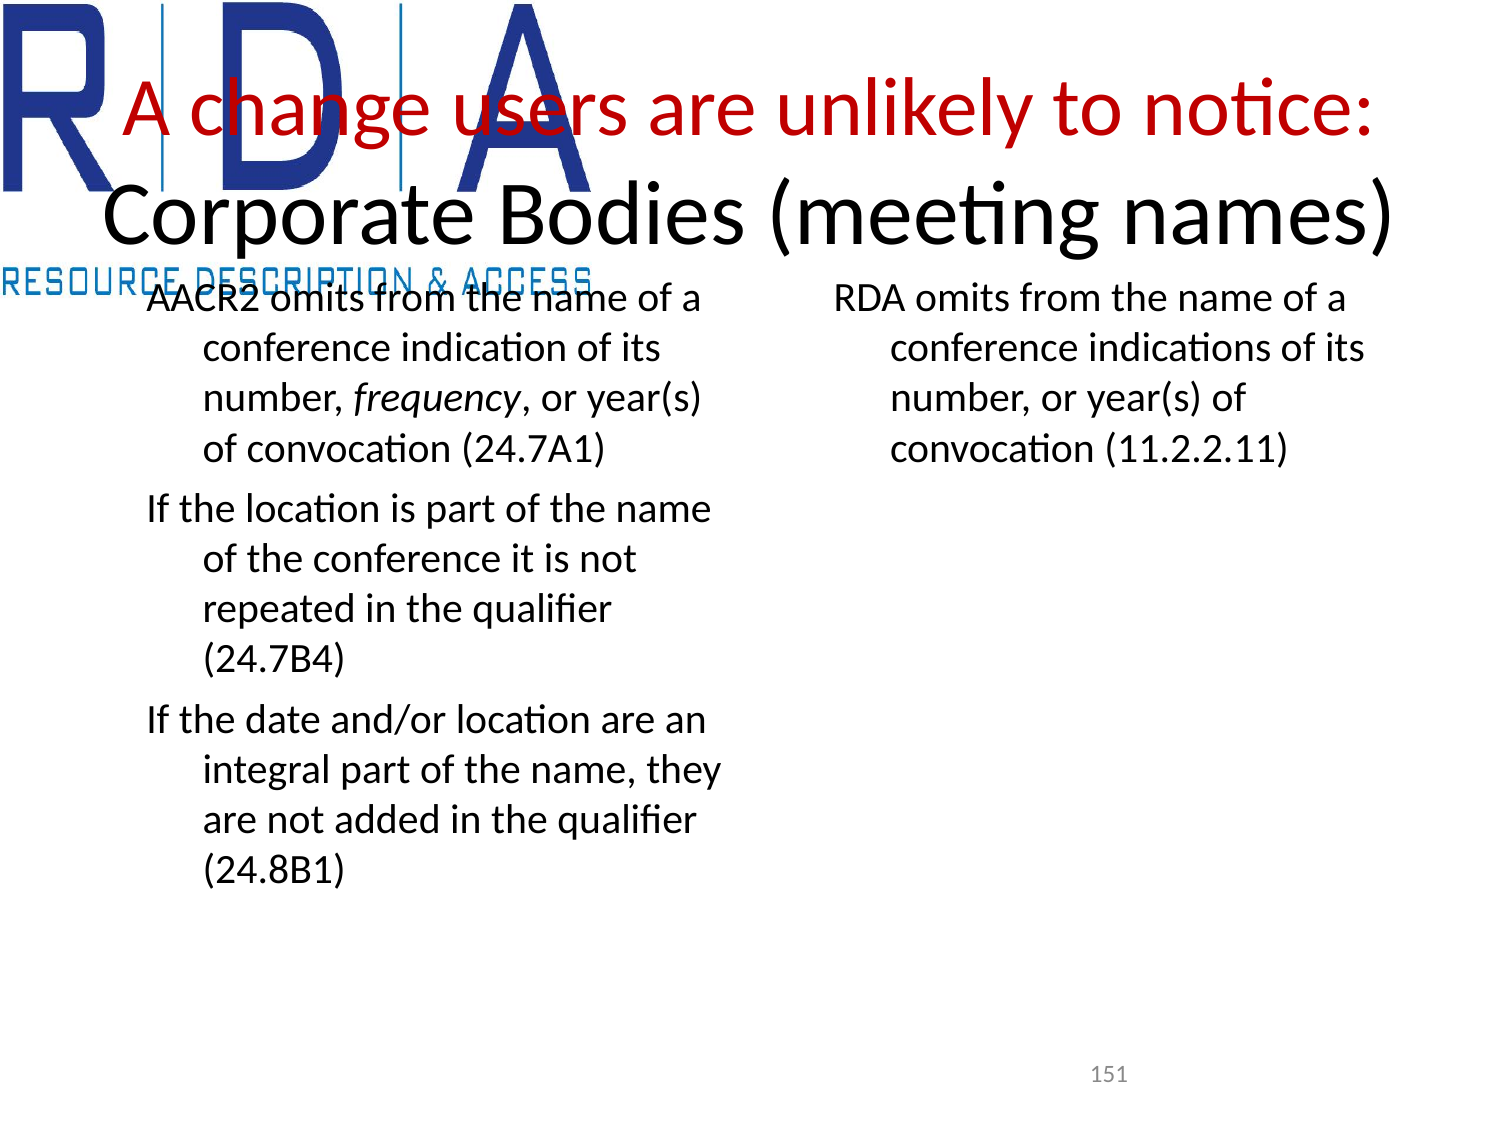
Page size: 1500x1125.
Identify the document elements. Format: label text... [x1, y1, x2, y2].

text_box 151 [1074, 1042, 1426, 1103]
list AACR2 omits from the name of a conference indication of its number, frequency, or year(s) of convocation (24.7A1) If the location is part of the name of the conference it is not repeated in the qualifier (24.7B4) If the date and/or location are an integral part of the name, they are not added in the qualifier (24.8B1) [75, 262, 738, 1005]
title A change users are unlikely to notice: Corporate Bodies (meeting names) [75, 45, 1426, 233]
list RDA omits from the name of a conference indications of its number, or year(s) of convocation (11.2.2.11) [762, 262, 1426, 1005]
